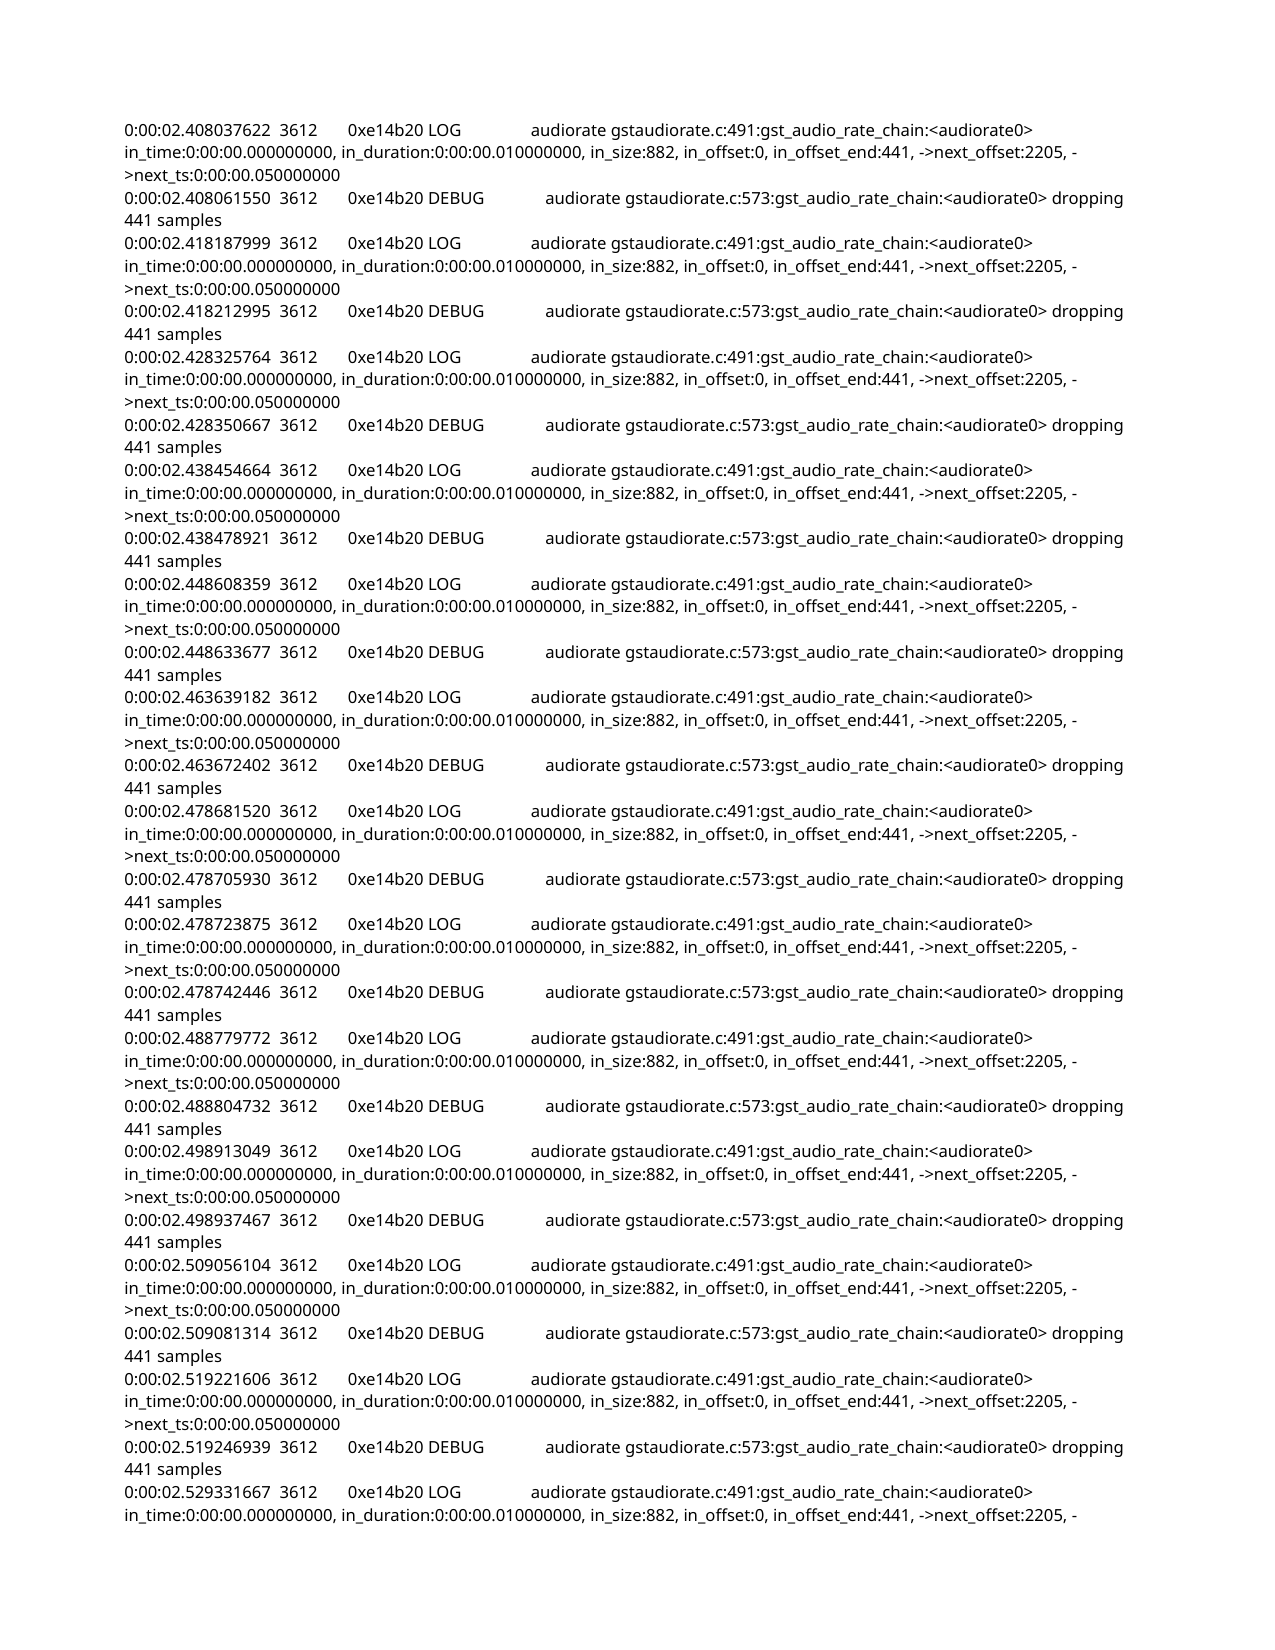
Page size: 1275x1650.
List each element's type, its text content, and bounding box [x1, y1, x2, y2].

text 0:00:02.463672402 3612 0xe14b20 DEBUG audiorate gstaudiorate.c:573:gst_audio_rate_chain:<audiorate0> dropping 441 samples [124, 754, 1157, 799]
text 0:00:02.509081314 3612 0xe14b20 DEBUG audiorate gstaudiorate.c:573:gst_audio_rate_chain:<audiorate0> dropping 441 samples [124, 1322, 1157, 1367]
text 0:00:02.448608359 3612 0xe14b20 LOG audiorate gstaudiorate.c:491:gst_audio_rate_chain:<audiorate0> in_time:0:00:00.000000000, in_duration:0:00:00.010000000, in_size:882, in_offset:0, in_offset_end:441, ->next_offset:2205, ->next_ts:0:00:00.050000000 [124, 572, 1157, 640]
text 0:00:02.488779772 3612 0xe14b20 LOG audiorate gstaudiorate.c:491:gst_audio_rate_chain:<audiorate0> in_time:0:00:00.000000000, in_duration:0:00:00.010000000, in_size:882, in_offset:0, in_offset_end:441, ->next_offset:2205, ->next_ts:0:00:00.050000000 [124, 1026, 1157, 1094]
text 0:00:02.519246939 3612 0xe14b20 DEBUG audiorate gstaudiorate.c:573:gst_audio_rate_chain:<audiorate0> dropping 441 samples [124, 1435, 1157, 1481]
text 0:00:02.448633677 3612 0xe14b20 DEBUG audiorate gstaudiorate.c:573:gst_audio_rate_chain:<audiorate0> dropping 441 samples [124, 640, 1157, 686]
text 0:00:02.463639182 3612 0xe14b20 LOG audiorate gstaudiorate.c:491:gst_audio_rate_chain:<audiorate0> in_time:0:00:00.000000000, in_duration:0:00:00.010000000, in_size:882, in_offset:0, in_offset_end:441, ->next_offset:2205, ->next_ts:0:00:00.050000000 [124, 686, 1157, 754]
text 0:00:02.408037622 3612 0xe14b20 LOG audiorate gstaudiorate.c:491:gst_audio_rate_chain:<audiorate0> in_time:0:00:00.000000000, in_duration:0:00:00.010000000, in_size:882, in_offset:0, in_offset_end:441, ->next_offset:2205, ->next_ts:0:00:00.050000000 [124, 118, 1157, 186]
text 0:00:02.438478921 3612 0xe14b20 DEBUG audiorate gstaudiorate.c:573:gst_audio_rate_chain:<audiorate0> dropping 441 samples [124, 527, 1157, 572]
text 0:00:02.478742446 3612 0xe14b20 DEBUG audiorate gstaudiorate.c:573:gst_audio_rate_chain:<audiorate0> dropping 441 samples [124, 981, 1157, 1026]
text 0:00:02.438454664 3612 0xe14b20 LOG audiorate gstaudiorate.c:491:gst_audio_rate_chain:<audiorate0> in_time:0:00:00.000000000, in_duration:0:00:00.010000000, in_size:882, in_offset:0, in_offset_end:441, ->next_offset:2205, ->next_ts:0:00:00.050000000 [124, 459, 1157, 527]
text 0:00:02.529331667 3612 0xe14b20 LOG audiorate gstaudiorate.c:491:gst_audio_rate_chain:<audiorate0> in_time:0:00:00.000000000, in_duration:0:00:00.010000000, in_size:882, in_offset:0, in_offset_end:441, ->next_offset:2205, [124, 1481, 1157, 1526]
text 0:00:02.498913049 3612 0xe14b20 LOG audiorate gstaudiorate.c:491:gst_audio_rate_chain:<audiorate0> in_time:0:00:00.000000000, in_duration:0:00:00.010000000, in_size:882, in_offset:0, in_offset_end:441, ->next_offset:2205, ->next_ts:0:00:00.050000000 [124, 1140, 1157, 1208]
text 0:00:02.408061550 3612 0xe14b20 DEBUG audiorate gstaudiorate.c:573:gst_audio_rate_chain:<audiorate0> dropping 441 samples [124, 186, 1157, 232]
text 0:00:02.418187999 3612 0xe14b20 LOG audiorate gstaudiorate.c:491:gst_audio_rate_chain:<audiorate0> in_time:0:00:00.000000000, in_duration:0:00:00.010000000, in_size:882, in_offset:0, in_offset_end:441, ->next_offset:2205, ->next_ts:0:00:00.050000000 [124, 232, 1157, 300]
text 0:00:02.428350667 3612 0xe14b20 DEBUG audiorate gstaudiorate.c:573:gst_audio_rate_chain:<audiorate0> dropping 441 samples [124, 413, 1157, 459]
text 0:00:02.478705930 3612 0xe14b20 DEBUG audiorate gstaudiorate.c:573:gst_audio_rate_chain:<audiorate0> dropping 441 samples [124, 867, 1157, 913]
text 0:00:02.428325764 3612 0xe14b20 LOG audiorate gstaudiorate.c:491:gst_audio_rate_chain:<audiorate0> in_time:0:00:00.000000000, in_duration:0:00:00.010000000, in_size:882, in_offset:0, in_offset_end:441, ->next_offset:2205, ->next_ts:0:00:00.050000000 [124, 345, 1157, 413]
text 0:00:02.498937467 3612 0xe14b20 DEBUG audiorate gstaudiorate.c:573:gst_audio_rate_chain:<audiorate0> dropping 441 samples [124, 1208, 1157, 1253]
text 0:00:02.418212995 3612 0xe14b20 DEBUG audiorate gstaudiorate.c:573:gst_audio_rate_chain:<audiorate0> dropping 441 samples [124, 300, 1157, 345]
text 0:00:02.478723875 3612 0xe14b20 LOG audiorate gstaudiorate.c:491:gst_audio_rate_chain:<audiorate0> in_time:0:00:00.000000000, in_duration:0:00:00.010000000, in_size:882, in_offset:0, in_offset_end:441, ->next_offset:2205, ->next_ts:0:00:00.050000000 [124, 913, 1157, 981]
text 0:00:02.488804732 3612 0xe14b20 DEBUG audiorate gstaudiorate.c:573:gst_audio_rate_chain:<audiorate0> dropping 441 samples [124, 1094, 1157, 1140]
text 0:00:02.509056104 3612 0xe14b20 LOG audiorate gstaudiorate.c:491:gst_audio_rate_chain:<audiorate0> in_time:0:00:00.000000000, in_duration:0:00:00.010000000, in_size:882, in_offset:0, in_offset_end:441, ->next_offset:2205, ->next_ts:0:00:00.050000000 [124, 1253, 1157, 1322]
text 0:00:02.519221606 3612 0xe14b20 LOG audiorate gstaudiorate.c:491:gst_audio_rate_chain:<audiorate0> in_time:0:00:00.000000000, in_duration:0:00:00.010000000, in_size:882, in_offset:0, in_offset_end:441, ->next_offset:2205, ->next_ts:0:00:00.050000000 [124, 1367, 1157, 1435]
text 0:00:02.478681520 3612 0xe14b20 LOG audiorate gstaudiorate.c:491:gst_audio_rate_chain:<audiorate0> in_time:0:00:00.000000000, in_duration:0:00:00.010000000, in_size:882, in_offset:0, in_offset_end:441, ->next_offset:2205, ->next_ts:0:00:00.050000000 [124, 799, 1157, 867]
